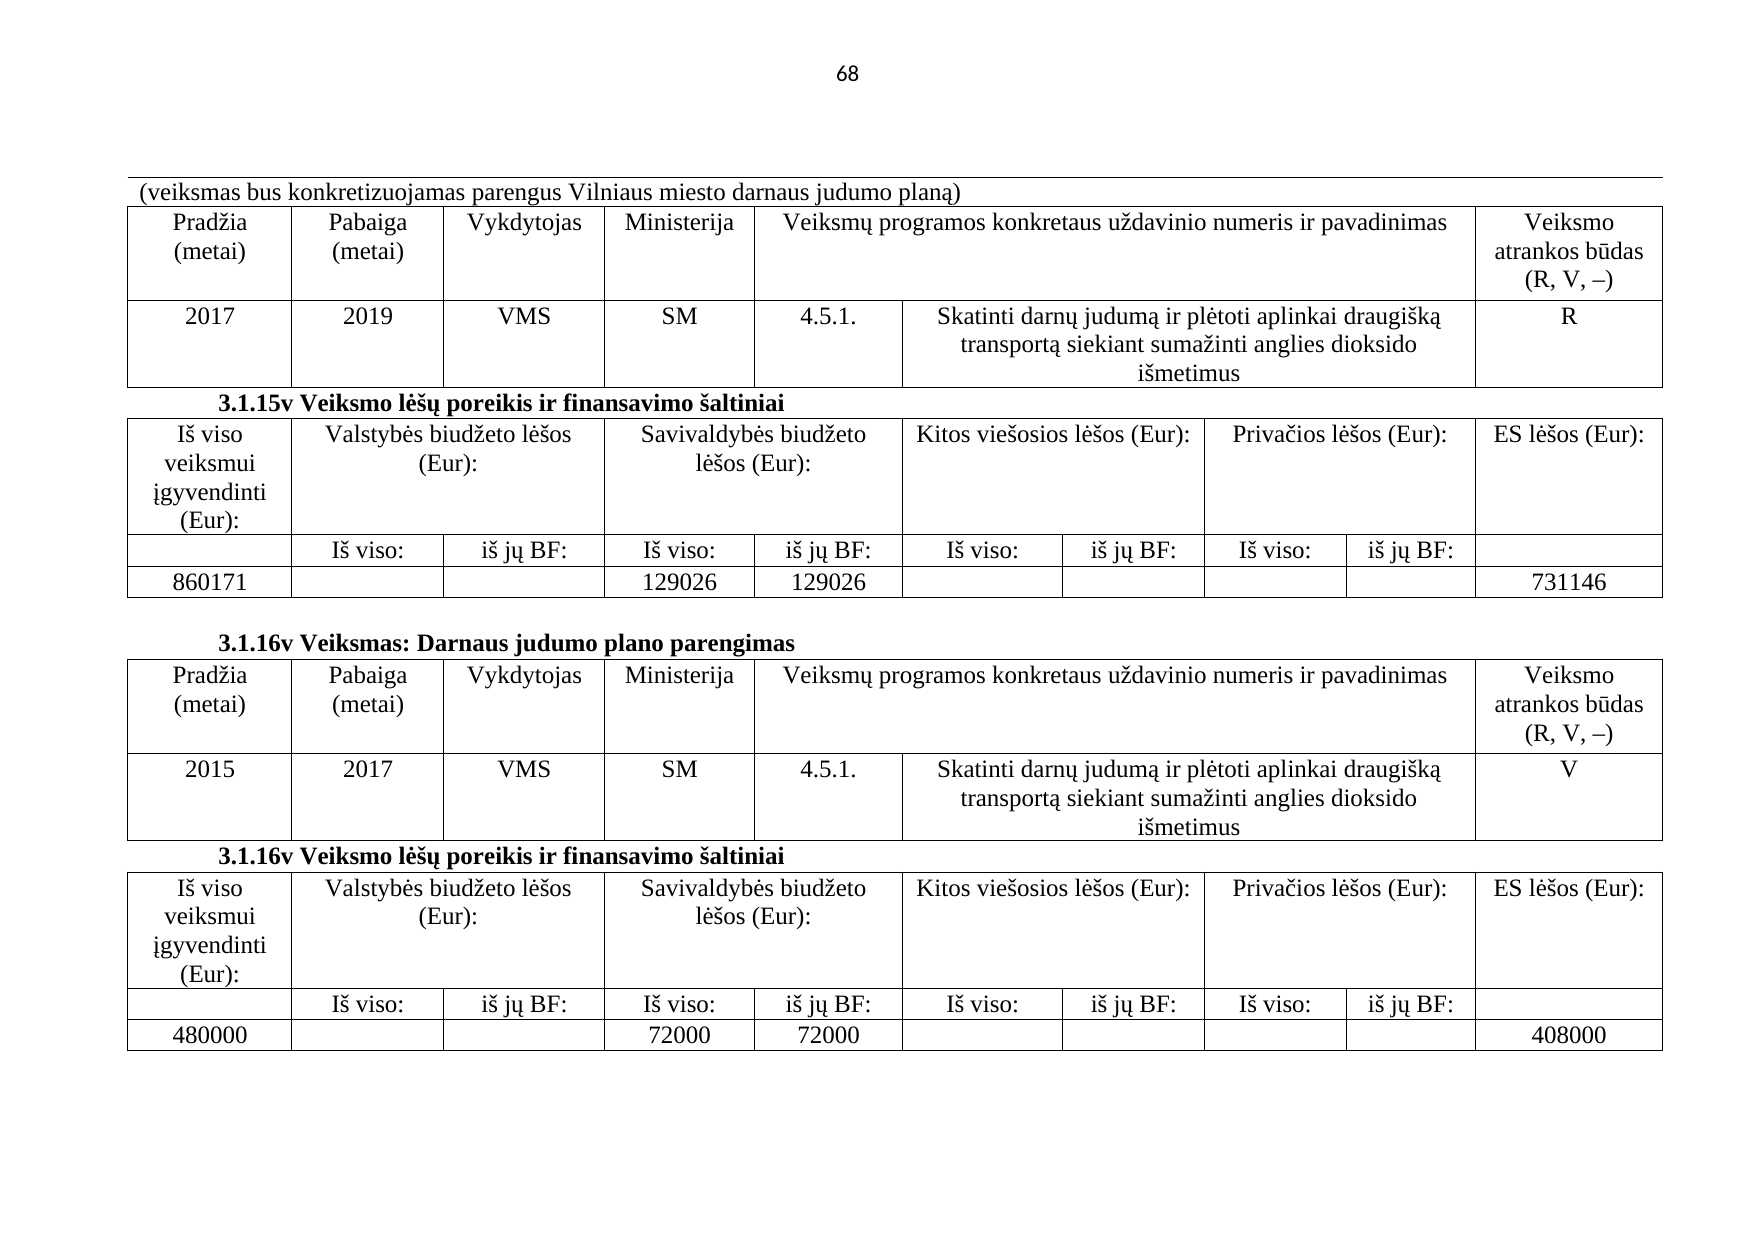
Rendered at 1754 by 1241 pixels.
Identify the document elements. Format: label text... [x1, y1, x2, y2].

table_cell Savivaldybės biudžeto lėšos (Eur): [605, 419, 902, 534]
table_cell [1063, 1020, 1204, 1050]
table_cell [903, 1020, 1062, 1050]
table_cell Skatinti darnų judumą ir plėtoti aplinkai draugišką transportą siekiant sumažinti anglies dioksido išmetimus [903, 301, 1475, 387]
table_cell [292, 1020, 443, 1050]
table_cell 408000 [1476, 1020, 1662, 1050]
table_cell 731146 [1476, 567, 1662, 597]
table_cell [1346, 1051, 1475, 1081]
table_cell SM [605, 301, 754, 387]
table_cell Vykdytojas [444, 207, 604, 300]
table_cell [1475, 1051, 1663, 1081]
table_cell Veiksmo atrankos būdas (R, V, –) [1476, 660, 1662, 753]
table_cell Veiksmų programos konkretaus uždavinio numeris ir pavadinimas [755, 660, 1475, 753]
table_cell 3.1.16v Veiksmas: Darnaus judumo plano parengimas [128, 628, 1663, 659]
table_cell iš jų BF: [1063, 535, 1204, 566]
table_cell [1204, 1051, 1346, 1081]
table_cell Ministerija [605, 207, 754, 300]
table_cell SM [605, 754, 754, 840]
table_cell VMS [444, 301, 604, 387]
table_cell Pabaiga (metai) [292, 207, 443, 300]
table_cell iš jų BF: [444, 535, 604, 566]
table_cell [444, 1020, 604, 1050]
table_cell [128, 598, 292, 628]
table_cell [902, 598, 1063, 628]
table_cell [1204, 598, 1346, 628]
table_cell VMS [444, 754, 604, 840]
table_cell [754, 1051, 902, 1081]
table_cell iš jų BF: [755, 535, 902, 566]
table_cell [1205, 1020, 1346, 1050]
table_cell Iš viso: [605, 989, 754, 1019]
table_cell [1347, 567, 1475, 597]
table_cell Iš viso: [1205, 989, 1346, 1019]
table_cell Valstybės biudžeto lėšos (Eur): [292, 419, 604, 534]
table_cell [754, 598, 902, 628]
table_cell 860171 [128, 567, 291, 597]
table_cell Iš viso: [1205, 535, 1346, 566]
table_cell [1063, 567, 1204, 597]
table_cell Savivaldybės biudžeto lėšos (Eur): [605, 873, 902, 988]
table_cell R [1476, 301, 1662, 387]
table_cell [292, 1051, 444, 1081]
table_cell [1476, 535, 1662, 566]
table_cell iš jų BF: [444, 989, 604, 1019]
table_cell [128, 1051, 292, 1081]
table_cell Pradžia (metai) [128, 660, 291, 753]
table_cell 129026 [755, 567, 902, 597]
table_cell [1475, 598, 1663, 628]
table_cell ES lėšos (Eur): [1476, 419, 1662, 534]
table_cell [292, 598, 444, 628]
table_cell 2017 [292, 754, 443, 840]
table_cell [292, 567, 443, 597]
table_cell Valstybės biudžeto lėšos (Eur): [292, 873, 604, 988]
table_cell [128, 535, 291, 566]
table_cell [604, 1051, 754, 1081]
table_cell Iš viso veiksmui įgyvendinti (Eur): [128, 419, 291, 534]
table_cell [1063, 598, 1204, 628]
table_cell iš jų BF: [1063, 989, 1204, 1019]
table_cell [903, 567, 1062, 597]
table_cell 3.1.16v Veiksmo lėšų poreikis ir finansavimo šaltiniai [128, 841, 1663, 872]
table_cell 2019 [292, 301, 443, 387]
table_cell 72000 [755, 1020, 902, 1050]
table_cell Privačios lėšos (Eur): [1205, 419, 1475, 534]
table_cell [604, 598, 754, 628]
table_cell V [1476, 754, 1662, 840]
table_cell Iš viso: [292, 989, 443, 1019]
table_cell Iš viso veiksmui įgyvendinti (Eur): [128, 873, 291, 988]
table_cell Kitos viešosios lėšos (Eur): [903, 873, 1204, 988]
table_cell 4.5.1. [755, 754, 902, 840]
table_cell 480000 [128, 1020, 291, 1050]
table_cell Veiksmų programos konkretaus uždavinio numeris ir pavadinimas [755, 207, 1475, 300]
table_cell [1063, 1051, 1204, 1081]
table_cell [444, 567, 604, 597]
table_cell iš jų BF: [1347, 989, 1475, 1019]
table_cell Iš viso: [903, 989, 1062, 1019]
table_cell [1205, 567, 1346, 597]
table_cell Veiksmo atrankos būdas (R, V, –) [1476, 207, 1662, 300]
table_cell Ministerija [605, 660, 754, 753]
table_cell [444, 598, 604, 628]
table_cell [1476, 989, 1662, 1019]
table_cell Iš viso: [292, 535, 443, 566]
table_cell Iš viso: [903, 535, 1062, 566]
table_cell [1346, 598, 1475, 628]
table_cell 2015 [128, 754, 291, 840]
table_cell [902, 1051, 1063, 1081]
table_cell Vykdytojas [444, 660, 604, 753]
table_cell (veiksmas bus konkretizuojamas parengus Vilniaus miesto darnaus judumo planą) [128, 178, 1663, 206]
table_cell 72000 [605, 1020, 754, 1050]
table_cell ES lėšos (Eur): [1476, 873, 1662, 988]
table_cell iš jų BF: [755, 989, 902, 1019]
table_cell Privačios lėšos (Eur): [1205, 873, 1475, 988]
table_cell Iš viso: [605, 535, 754, 566]
table_cell 3.1.15v Veiksmo lėšų poreikis ir finansavimo šaltiniai [128, 388, 1663, 418]
table_cell [128, 989, 291, 1019]
table_cell Skatinti darnų judumą ir plėtoti aplinkai draugišką transportą siekiant sumažinti anglies dioksido išmetimus [903, 754, 1475, 840]
table_cell [1347, 1020, 1475, 1050]
table_cell 4.5.1. [755, 301, 902, 387]
table_cell 129026 [605, 567, 754, 597]
table_cell Pabaiga (metai) [292, 660, 443, 753]
table_cell Kitos viešosios lėšos (Eur): [903, 419, 1204, 534]
table_cell [444, 1051, 604, 1081]
table_cell 2017 [128, 301, 291, 387]
table_cell iš jų BF: [1347, 535, 1475, 566]
table_cell Pradžia (metai) [128, 207, 291, 300]
